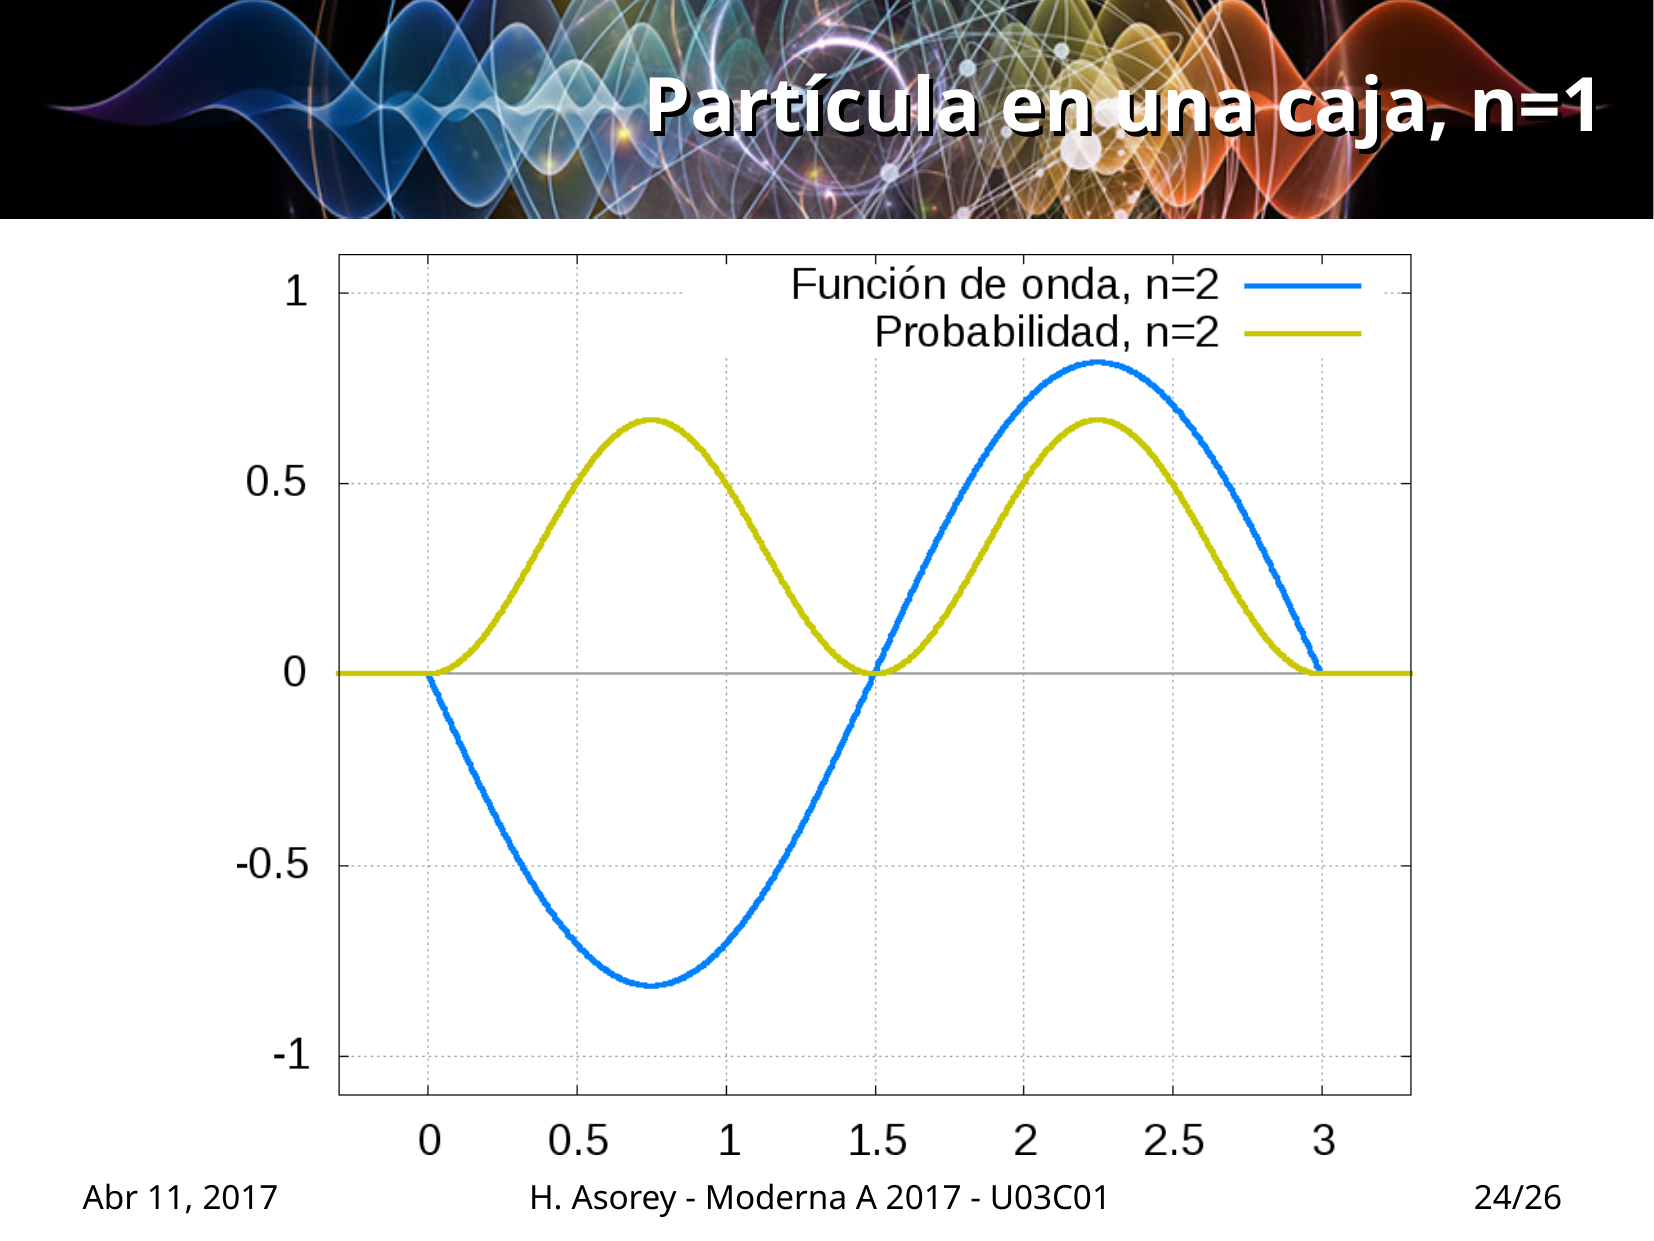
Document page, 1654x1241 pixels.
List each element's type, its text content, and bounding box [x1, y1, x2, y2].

title Partícula en una caja, n=1 [45, 15, 1606, 191]
picture [237, 254, 1413, 1156]
picture [0, 0, 1654, 219]
